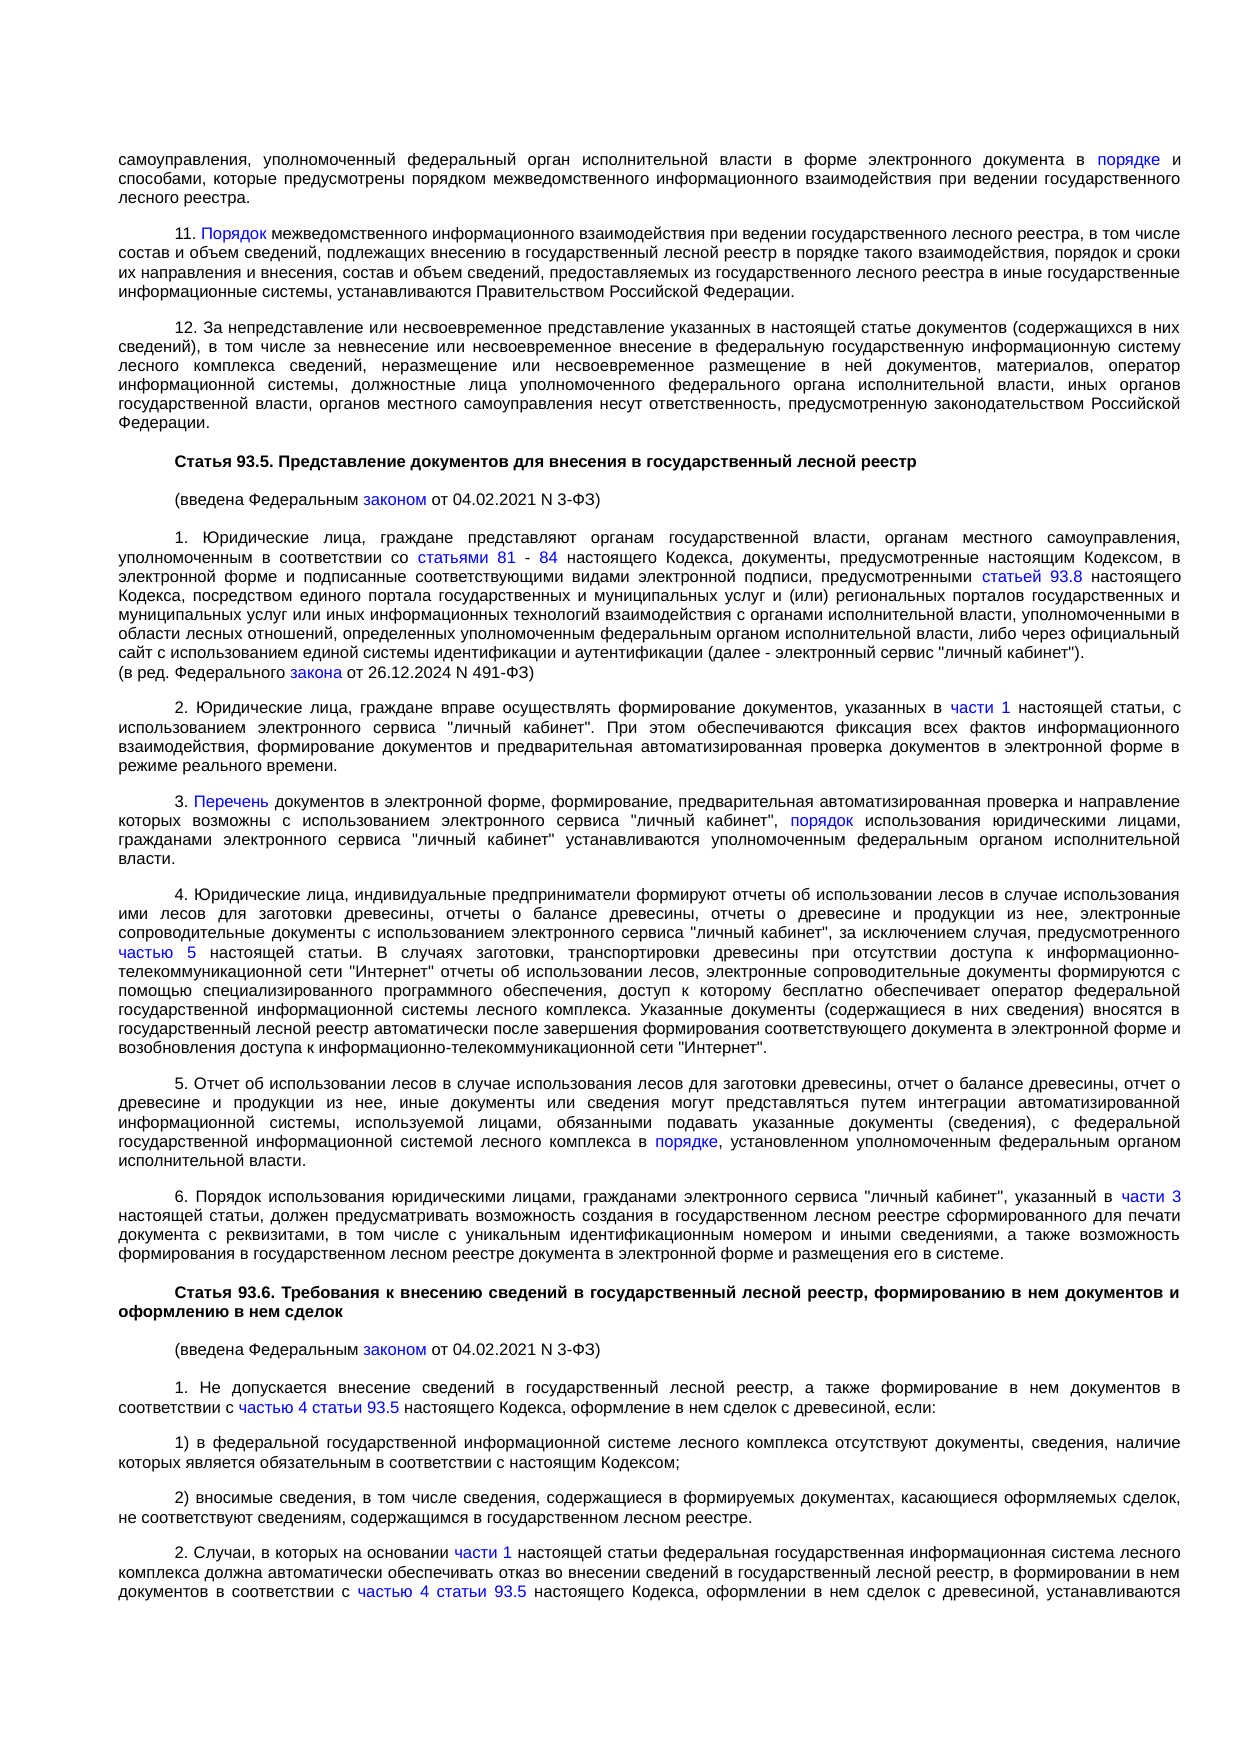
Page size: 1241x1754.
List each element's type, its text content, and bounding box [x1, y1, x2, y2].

text 1) в федеральной государственной информационной системе лесного комплекса отсутствуют документы, сведения, наличие которых является обязательным в соответствии с настоящим Кодексом; [118, 1433, 1181, 1472]
text (в ред. Федерального закона от 26.12.2024 N 491-ФЗ) [118, 662, 1181, 682]
text самоуправления, уполномоченный федеральный орган исполнительной власти в форме электронного документа в порядке и способами, которые предусмотрены порядком межведомственного информационного взаимодействия при ведении государственного лесного реестра. [118, 150, 1181, 207]
text 1. Не допускается внесение сведений в государственный лесной реестр, а также формирование в нем документов в соответствии с частью 4 статьи 93.5 настоящего Кодекса, оформление в нем сделок с древесиной, если: [118, 1378, 1181, 1417]
text (введена Федеральным законом от 04.02.2021 N 3-ФЗ) [118, 1340, 1181, 1359]
text 2. Юридические лица, граждане вправе осуществлять формирование документов, указанных в части 1 настоящей статьи, с использованием электронного сервиса "личный кабинет". При этом обеспечиваются фиксация всех фактов информационного взаимодействия, формирование документов и предварительная автоматизированная проверка документов в электронной форме в режиме реального времени. [118, 698, 1181, 775]
text 3. Перечень документов в электронной форме, формирование, предварительная автоматизированная проверка и направление которых возможны с использованием электронного сервиса "личный кабинет", порядок использования юридическими лицами, гражданами электронного сервиса "личный кабинет" устанавливаются уполномоченным федеральным органом исполнительной власти. [118, 792, 1181, 868]
text 2. Случаи, в которых на основании части 1 настоящей статьи федеральная государственная информационная система лесного комплекса должна автоматически обеспечивать отказ во внесении сведений в государственный лесной реестр, в формировании в нем документов в соответствии с частью 4 статьи 93.5 настоящего Кодекса, оформлении в нем сделок с древесиной, устанавливаются [118, 1543, 1181, 1601]
text 4. Юридические лица, индивидуальные предприниматели формируют отчеты об использовании лесов в случае использования ими лесов для заготовки древесины, отчеты о балансе древесины, отчеты о древесине и продукции из нее, электронные сопроводительные документы с использованием электронного сервиса "личный кабинет", за исключением случая, предусмотренного частью 5 настоящей статьи. В случаях заготовки, транспортировки древесины при отсутствии доступа к информационно-телекоммуникационной сети "Интернет" отчеты об использовании лесов, электронные сопроводительные документы формируются с помощью специализированного программного обеспечения, доступ к которому бесплатно обеспечивает оператор федеральной государственной информационной системы лесного комплекса. Указанные документы (содержащиеся в них сведения) вносятся в государственный лесной реестр автоматически после завершения формирования соответствующего документа в электронной форме и возобновления доступа к информационно-телекоммуникационной сети "Интернет". [118, 885, 1181, 1057]
text 5. Отчет об использовании лесов в случае использования лесов для заготовки древесины, отчет о балансе древесины, отчет о древесине и продукции из нее, иные документы или сведения могут представляться путем интеграции автоматизированной информационной системы, используемой лицами, обязанными подавать указанные документы (сведения), с федеральной государственной информационной системой лесного комплекса в порядке, установленном уполномоченным федеральным органом исполнительной власти. [118, 1074, 1181, 1170]
text 2) вносимые сведения, в том числе сведения, содержащиеся в формируемых документах, касающиеся оформляемых сделок, не соответствуют сведениям, содержащимся в государственном лесном реестре. [118, 1488, 1181, 1527]
text 12. За непредставление или несвоевременное представление указанных в настоящей статье документов (содержащихся в них сведений), в том числе за невнесение или несвоевременное внесение в федеральную государственную информационную систему лесного комплекса сведений, неразмещение или несвоевременное размещение в ней документов, материалов, оператор информационной системы, должностные лица уполномоченного федерального органа исполнительной власти, иных органов государственной власти, органов местного самоуправления несут ответственность, предусмотренную законодательством Российской Федерации. [118, 317, 1181, 432]
subtitle Статья 93.6. Требования к внесению сведений в государственный лесной реестр, формированию в нем документов и оформлению в нем сделок [118, 1282, 1181, 1321]
subtitle Статья 93.5. Представление документов для внесения в государственный лесной реестр [118, 452, 1181, 471]
text (введена Федеральным законом от 04.02.2021 N 3-ФЗ) [118, 490, 1181, 509]
text 11. Порядок межведомственного информационного взаимодействия при ведении государственного лесного реестра, в том числе состав и объем сведений, подлежащих внесению в государственный лесной реестр в порядке такого взаимодействия, порядок и сроки их направления и внесения, состав и объем сведений, предоставляемых из государственного лесного реестра в иные государственные информационные системы, устанавливаются Правительством Российской Федерации. [118, 224, 1181, 301]
text 1. Юридические лица, граждане представляют органам государственной власти, органам местного самоуправления, уполномоченным в соответствии со статьями 81 - 84 настоящего Кодекса, документы, предусмотренные настоящим Кодексом, в электронной форме и подписанные соответствующими видами электронной подписи, предусмотренными статьей 93.8 настоящего Кодекса, посредством единого портала государственных и муниципальных услуг и (или) региональных порталов государственных и муниципальных услуг или иных информационных технологий взаимодействия с органами исполнительной власти, уполномоченными в области лесных отношений, определенных уполномоченным федеральным органом исполнительной власти, либо через официальный сайт с использованием единой системы идентификации и аутентификации (далее - электронный сервис "личный кабинет"). [118, 528, 1181, 662]
text 6. Порядок использования юридическими лицами, гражданами электронного сервиса "личный кабинет", указанный в части 3 настоящей статьи, должен предусматривать возможность создания в государственном лесном реестре сформированного для печати документа с реквизитами, в том числе с уникальным идентификационным номером и иными сведениями, а также возможность формирования в государственном лесном реестре документа в электронной форме и размещения его в системе. [118, 1187, 1181, 1263]
